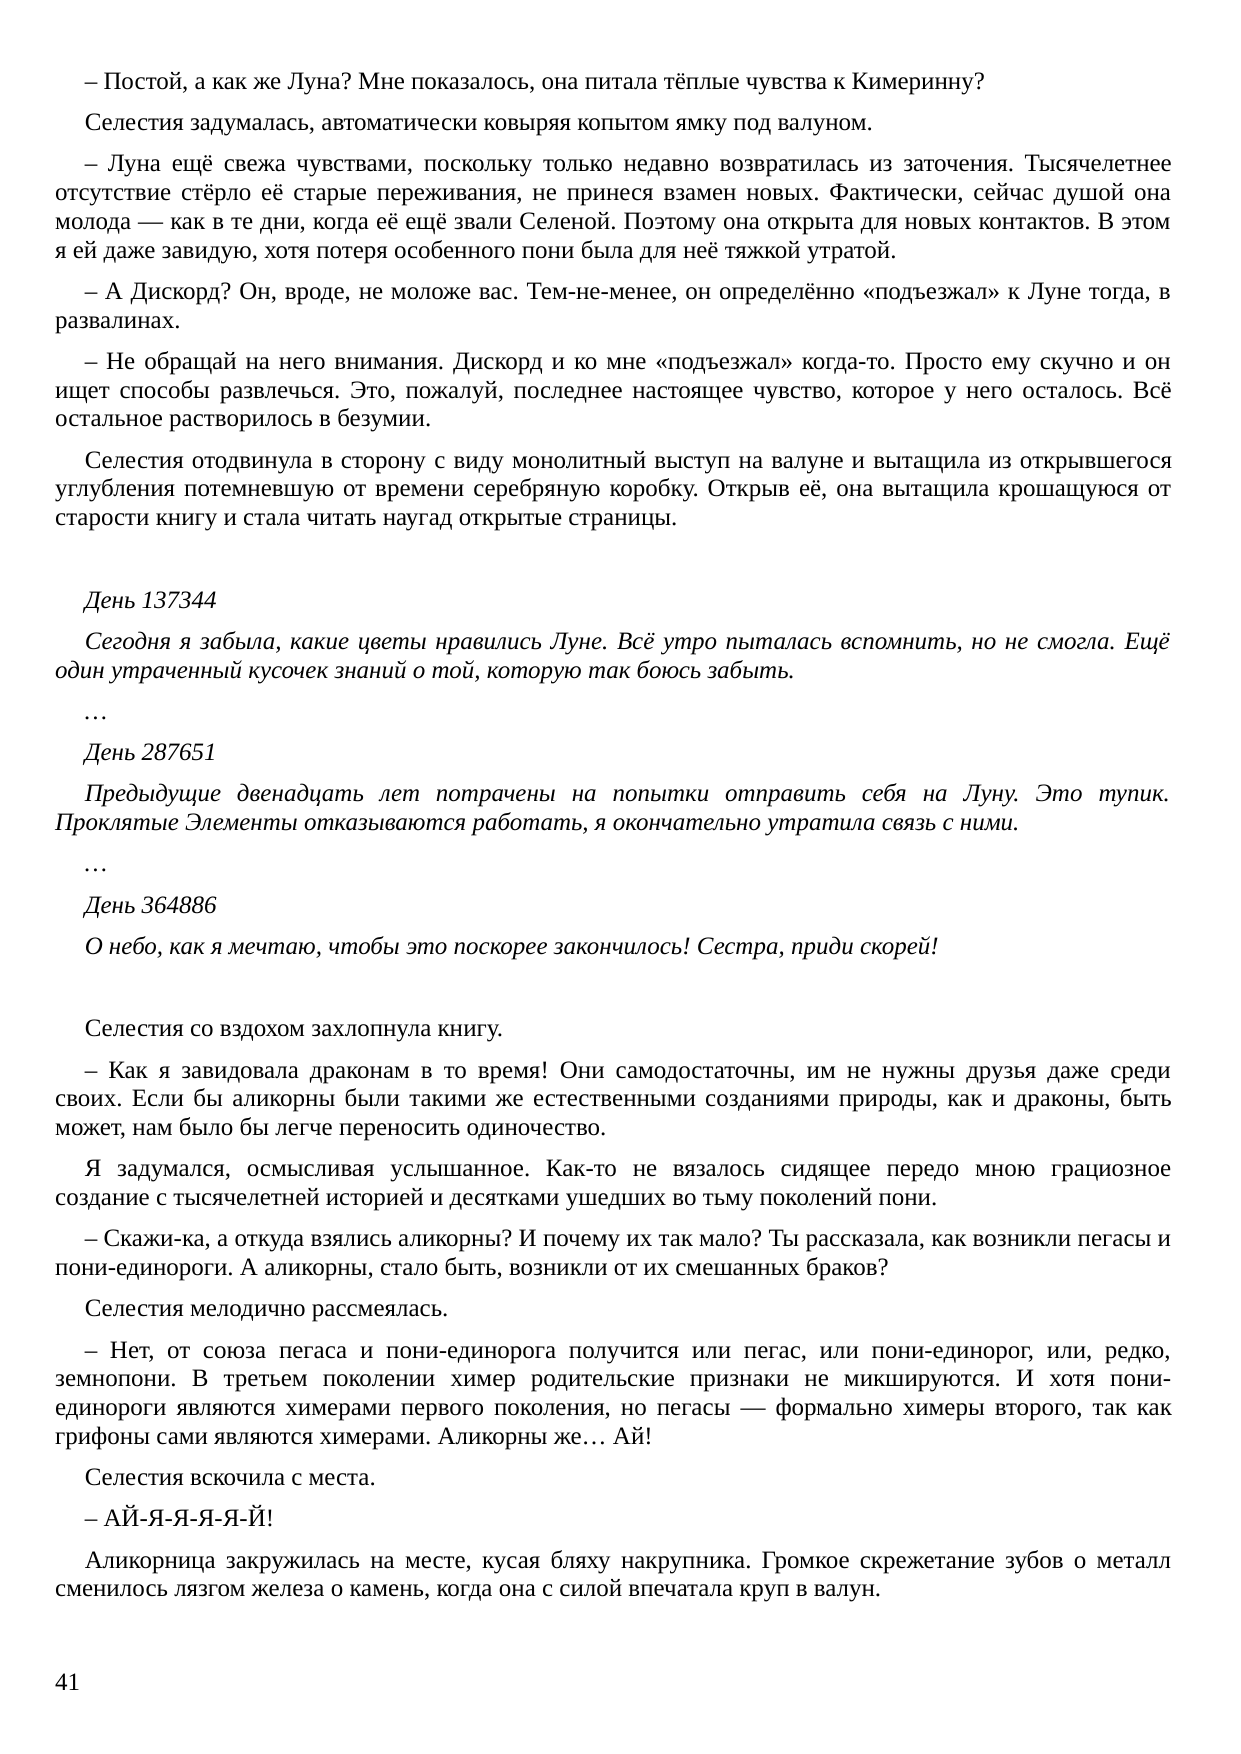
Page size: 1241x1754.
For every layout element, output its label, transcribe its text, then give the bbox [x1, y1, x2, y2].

text – Не обращай на него внимания. Дискорд и ко мне «подъезжал» когда-то. Просто ему скучно и он ищет способы развлечься. Это, пожалуй, последнее настоящее чувство, которое у него осталось. Всё остальное растворилось в безумии. [55, 346, 1173, 432]
text – Луна ещё свежа чувствами, поскольку только недавно возвратилась из заточения. Тысячелетнее отсутствие стёрло её старые переживания, не принеся взамен новых. Фактически, сейчас душой она молода — как в те дни, когда её ещё звали Селеной. Поэтому она открыта для новых контактов. В этом я ей даже завидую, хотя потеря особенного пони была для неё тяжкой утратой. [55, 148, 1173, 263]
text О небо, как я мечтаю, чтобы это поскорее закончилось! Сестра, приди скорей! [55, 931, 1173, 960]
text Селестия со вздохом захлопнула книгу. [55, 1013, 1173, 1042]
text Сегодня я забыла, какие цветы нравились Луне. Всё утро пыталась вспомнить, но не смогла. Ещё один утраченный кусочек знаний о той, которую так боюсь забыть. [55, 626, 1173, 683]
text – Скажи-ка, а откуда взялись аликорны? И почему их так мало? Ты рассказала, как возникли пегасы и пони-единороги. А аликорны, стало быть, возникли от их смешанных браков? [55, 1223, 1173, 1281]
text – А Дискорд? Он, вроде, не моложе вас. Тем-не-менее, он определённо «подъезжал» к Луне тогда, в развалинах. [55, 276, 1173, 333]
text Селестия вскочила с места. [55, 1462, 1173, 1491]
text Селестия мелодично рассмеялась. [55, 1293, 1173, 1322]
text Предыдущие двенадцать лет потрачены на попытки отправить себя на Луну. Это тупик. Проклятые Элементы отказываются работать, я окончательно утратила связь с ними. [55, 778, 1173, 836]
text Селестия отодвинула в сторону с виду монолитный выступ на валуне и вытащила из открывшегося углубления потемневшую от времени серебряную коробку. Открыв её, она вытащила крошащуюся от старости книгу и стала читать наугад открытые страницы. [55, 445, 1173, 531]
text – Нет, от союза пегаса и пони-единорога получится или пегас, или пони-единорог, или, редко, земнопони. В третьем поколении химер родительские признаки не микшируются. И хотя пони-единороги являются химерами первого поколения, но пегасы — формально химеры второго, так как грифоны сами являются химерами. Аликорны же… Ай! [55, 1335, 1173, 1450]
text – Постой, а как же Луна? Мне показалось, она питала тёплые чувства к Кимеринну? [55, 66, 1173, 95]
text Селестия задумалась, автоматически ковыряя копытом ямку под валуном. [55, 107, 1173, 136]
text – Как я завидовала драконам в то время! Они самодостаточны, им не нужны друзья даже среди своих. Если бы аликорны были такими же естественными созданиями природы, как и драконы, быть может, нам было бы легче переносить одиночество. [55, 1055, 1173, 1141]
text … [55, 696, 1173, 725]
text День 364886 [55, 890, 1173, 918]
text – АЙ-Я-Я-Я-Я-Й! [55, 1503, 1173, 1532]
text День 287651 [55, 737, 1173, 766]
text День 137344 [55, 585, 1173, 613]
text Аликорница закружилась на месте, кусая бляху накрупника. Громкое скрежетание зубов о металл сменилось лязгом железа о камень, когда она с силой впечатала круп в валун. [55, 1545, 1173, 1602]
text … [55, 848, 1173, 877]
text Я задумался, осмысливая услышанное. Как-то не вязалось сидящее передо мною грациозное создание с тысячелетней историей и десятками ушедших во тьму поколений пони. [55, 1153, 1173, 1211]
